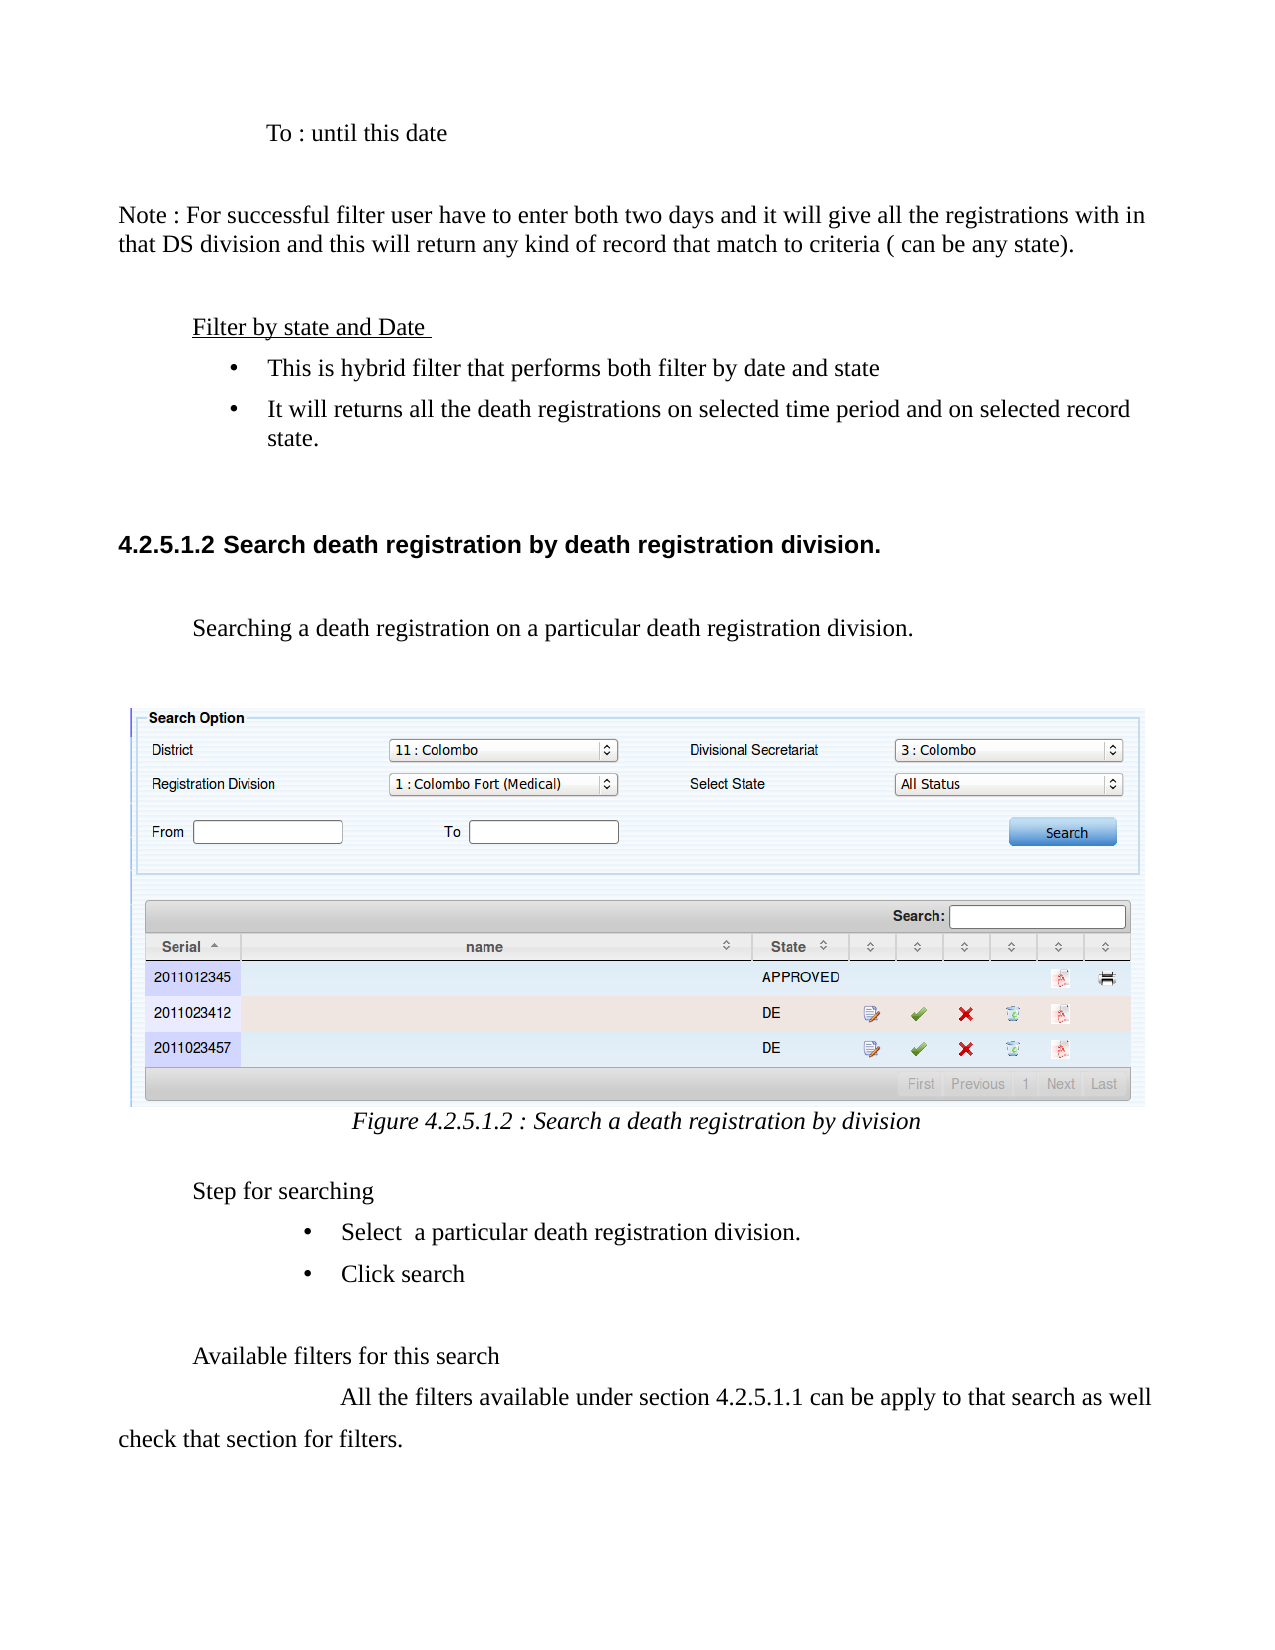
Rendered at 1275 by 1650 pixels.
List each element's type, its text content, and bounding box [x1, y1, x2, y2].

text Figure 4.2.5.1.2 : Search a death registration by division [130, 1107, 1145, 1135]
picture [130, 708, 1146, 1107]
text Available filters for this search [118, 1341, 1157, 1370]
text All the filters available under section 4.2.5.1.1 can be apply to that search as well [118, 1382, 1157, 1411]
text Note : For successful filter user have to enter both two days and it will give all the registrations with in that DS division and this will return any kind of record that match to criteria ( can be any state). [118, 201, 1157, 258]
list It will returns all the death registrations on selected time period and on selected record state. [229, 394, 1157, 452]
text check that section for filters. [118, 1424, 1157, 1452]
text Searching a death registration on a particular death registration division. [118, 613, 1157, 642]
list Click search [303, 1259, 1157, 1287]
list Select a particular death registration division. [303, 1217, 1157, 1246]
list This is hybrid filter that performs both filter by date and state [229, 353, 1157, 382]
text Step for searching [118, 1176, 1157, 1205]
text To : until this date [118, 118, 1157, 147]
text Filter by state and Date [118, 312, 1157, 341]
subtitle Search death registration by death registration division. [118, 531, 1157, 559]
